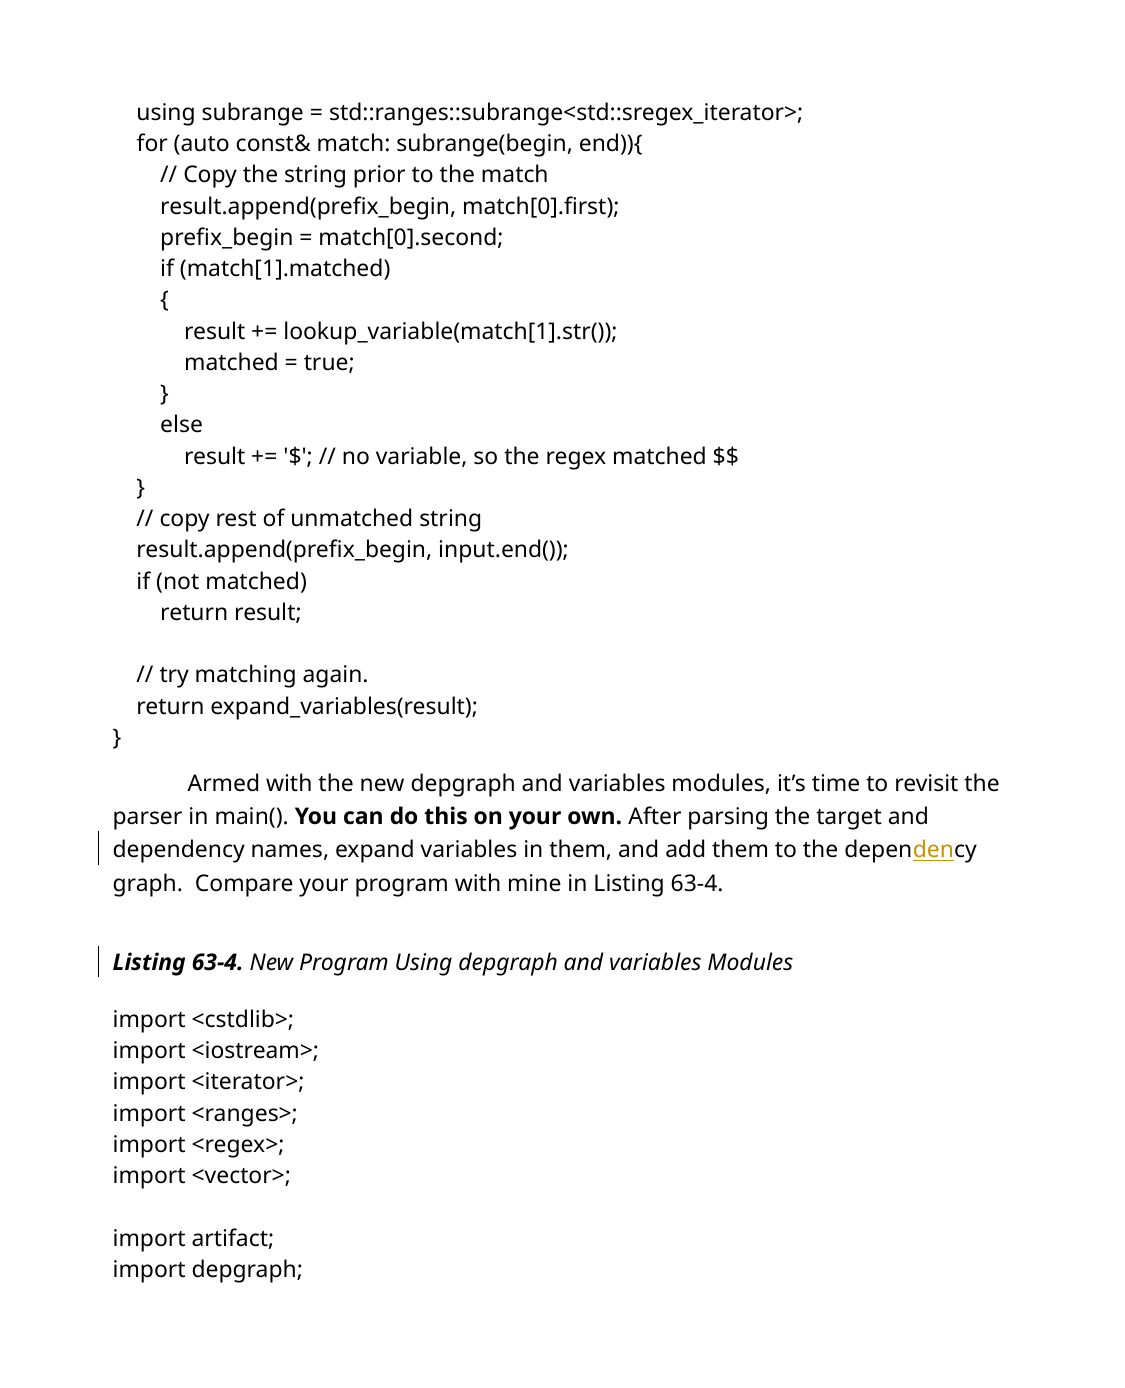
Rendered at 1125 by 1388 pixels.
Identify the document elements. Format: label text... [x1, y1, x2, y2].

text { [112, 283, 1012, 315]
text result += '$'; // no variable, so the regex matched $$ [112, 440, 1012, 471]
text prefix_begin = match[0].second; [112, 221, 1012, 252]
text else [112, 408, 1012, 440]
text return result; [112, 596, 1012, 627]
text if (match[1].matched) [112, 252, 1012, 283]
text import <vector>; [112, 1159, 1012, 1190]
text import depgraph; [112, 1253, 1012, 1284]
text Armed with the new depgraph and variables modules, it’s time to revisit the parser in main(). You can do this on your own. After parsing the target and dependency names, expand variables in them, and add them to the dependency graph. Compare your program with mine in Listing 63-4. [112, 765, 1012, 898]
text import <iterator>; [112, 1065, 1012, 1096]
text result.append(prefix_begin, match[0].first); [112, 190, 1012, 221]
text import <ranges>; [112, 1096, 1012, 1128]
text import <iostream>; [112, 1034, 1012, 1065]
text // try matching again. [112, 658, 1012, 690]
text } [112, 721, 1012, 752]
text result.append(prefix_begin, input.end()); [112, 533, 1012, 565]
text // Copy the string prior to the match [112, 158, 1012, 190]
text import <regex>; [112, 1128, 1012, 1159]
text Listing 63-4. New Program Using depgraph and variables Modules [112, 946, 1012, 977]
text using subrange = std::ranges::subrange<std::sregex_iterator>; [112, 96, 1012, 127]
text return expand_variables(result); [112, 690, 1012, 721]
text result += lookup_variable(match[1].str()); [112, 315, 1012, 346]
text } [112, 377, 1012, 408]
text // copy rest of unmatched string [112, 502, 1012, 533]
text import artifact; [112, 1221, 1012, 1253]
text } [112, 471, 1012, 502]
text for (auto const& match: subrange(begin, end)){ [112, 127, 1012, 158]
text matched = true; [112, 346, 1012, 377]
text import <cstdlib>; [112, 1003, 1012, 1034]
text if (not matched) [112, 565, 1012, 596]
